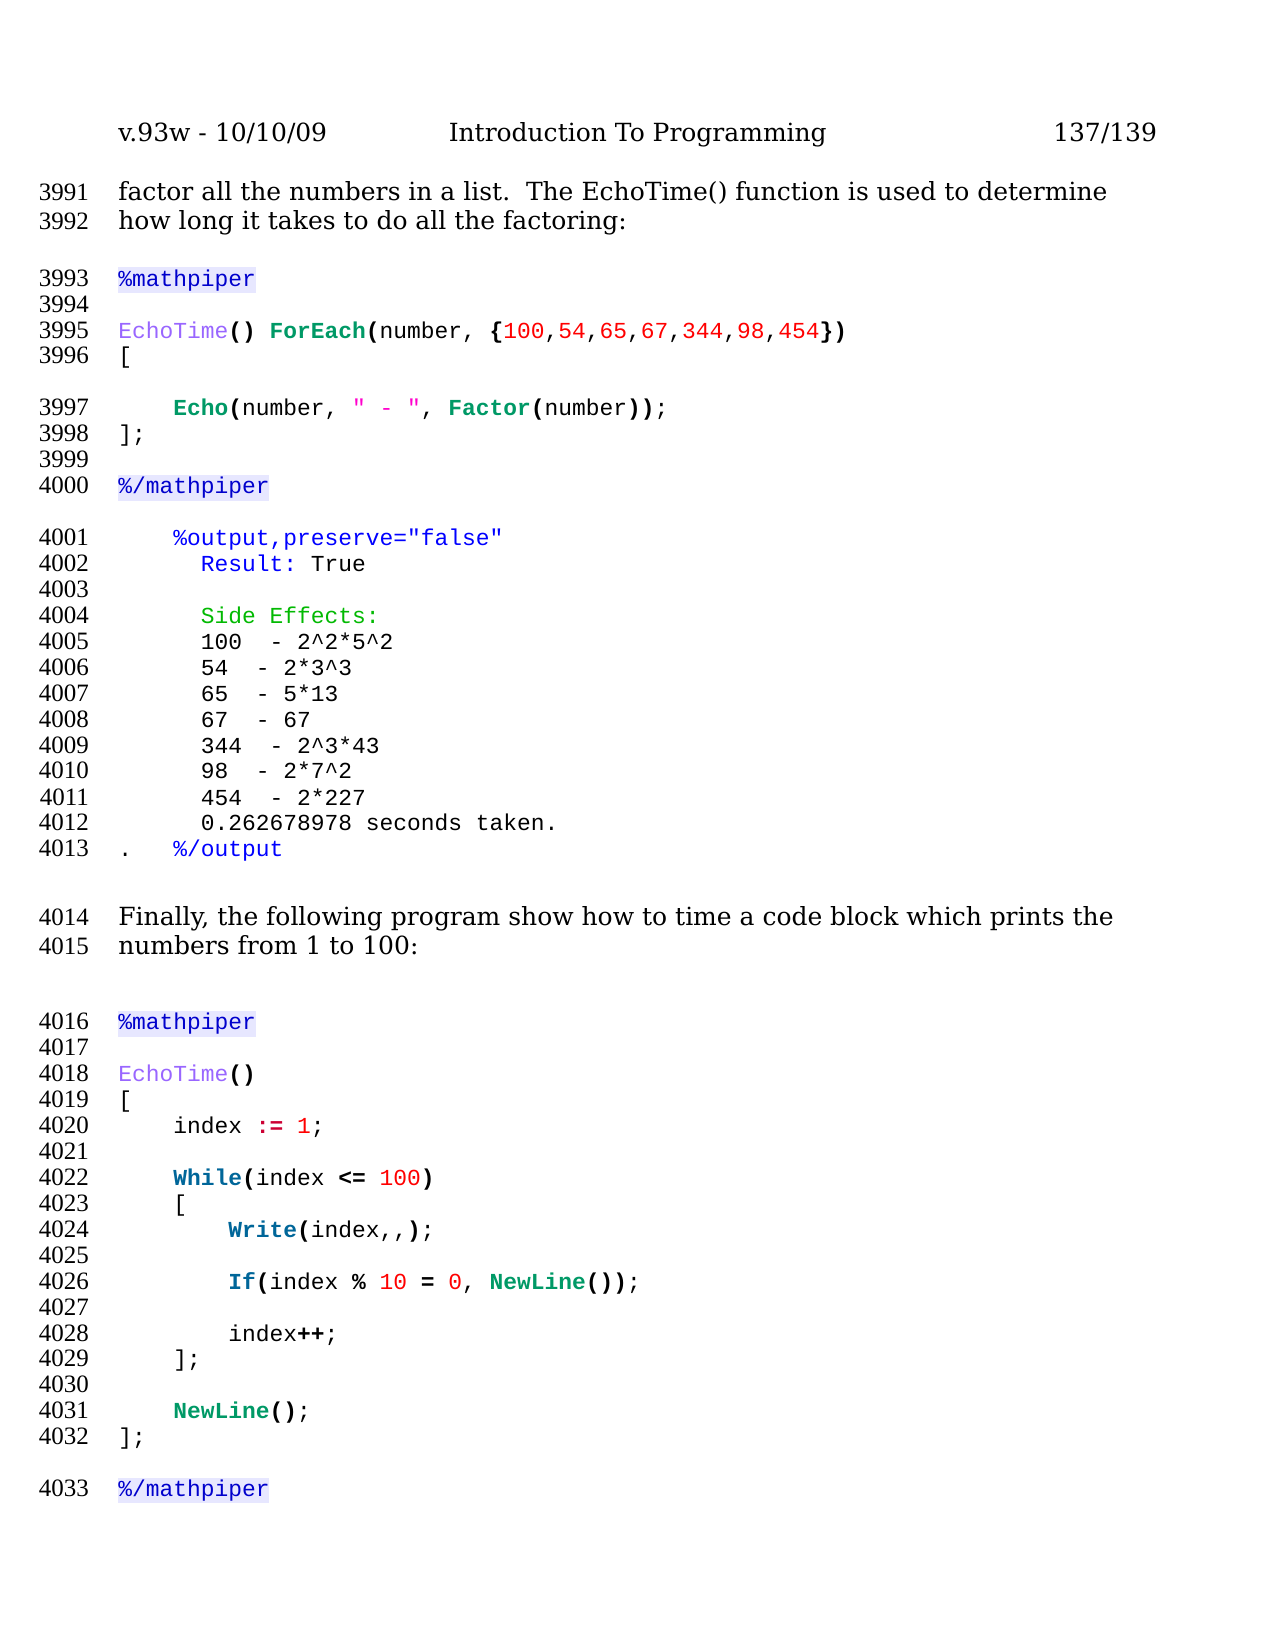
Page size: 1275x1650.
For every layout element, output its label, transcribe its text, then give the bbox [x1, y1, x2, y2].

text 54 - 2*3^3 [118, 656, 1157, 682]
text Echo(number, " - ", Factor(number)); [118, 397, 1157, 423]
text %/mathpiper [118, 474, 1157, 501]
text Result: True [118, 552, 1157, 578]
text [ [118, 1088, 1157, 1114]
text EchoTime() [118, 1062, 1157, 1088]
text . %/output [118, 838, 1157, 864]
text 98 - 2*7^2 [118, 760, 1157, 786]
text 344 - 2^3*43 [118, 734, 1157, 760]
text 67 - 67 [118, 708, 1157, 734]
text %output,preserve="false" [118, 526, 1157, 552]
text EchoTime() ForEach(number, {100,54,65,67,344,98,454}) [118, 319, 1157, 345]
text 100 - 2^2*5^2 [118, 630, 1157, 656]
text %mathpiper [118, 267, 1157, 293]
text [ [118, 1192, 1157, 1218]
text factor all the numbers in a list. The EchoTime() function is used to determine how long it takes to do all the factoring: [118, 177, 1157, 235]
text Finally, the following program show how to time a code block which prints the numbers from 1 to 100: [118, 902, 1157, 960]
text %/mathpiper [118, 1477, 1157, 1503]
text Side Effects: [118, 604, 1157, 630]
text 65 - 5*13 [118, 682, 1157, 708]
text NewLine(); [118, 1400, 1157, 1426]
text While(index <= 100) [118, 1166, 1157, 1192]
text index++; [118, 1322, 1157, 1348]
text %mathpiper [118, 1011, 1157, 1037]
text ]; [118, 423, 1157, 449]
text index := 1; [118, 1114, 1157, 1140]
text ]; [118, 1426, 1157, 1452]
text 454 - 2*227 [118, 786, 1157, 812]
text 0.262678978 seconds taken. [118, 812, 1157, 838]
text [ [118, 345, 1157, 371]
text ]; [118, 1348, 1157, 1374]
text Write(index,,); [118, 1218, 1157, 1244]
text If(index % 10 = 0, NewLine()); [118, 1270, 1157, 1296]
